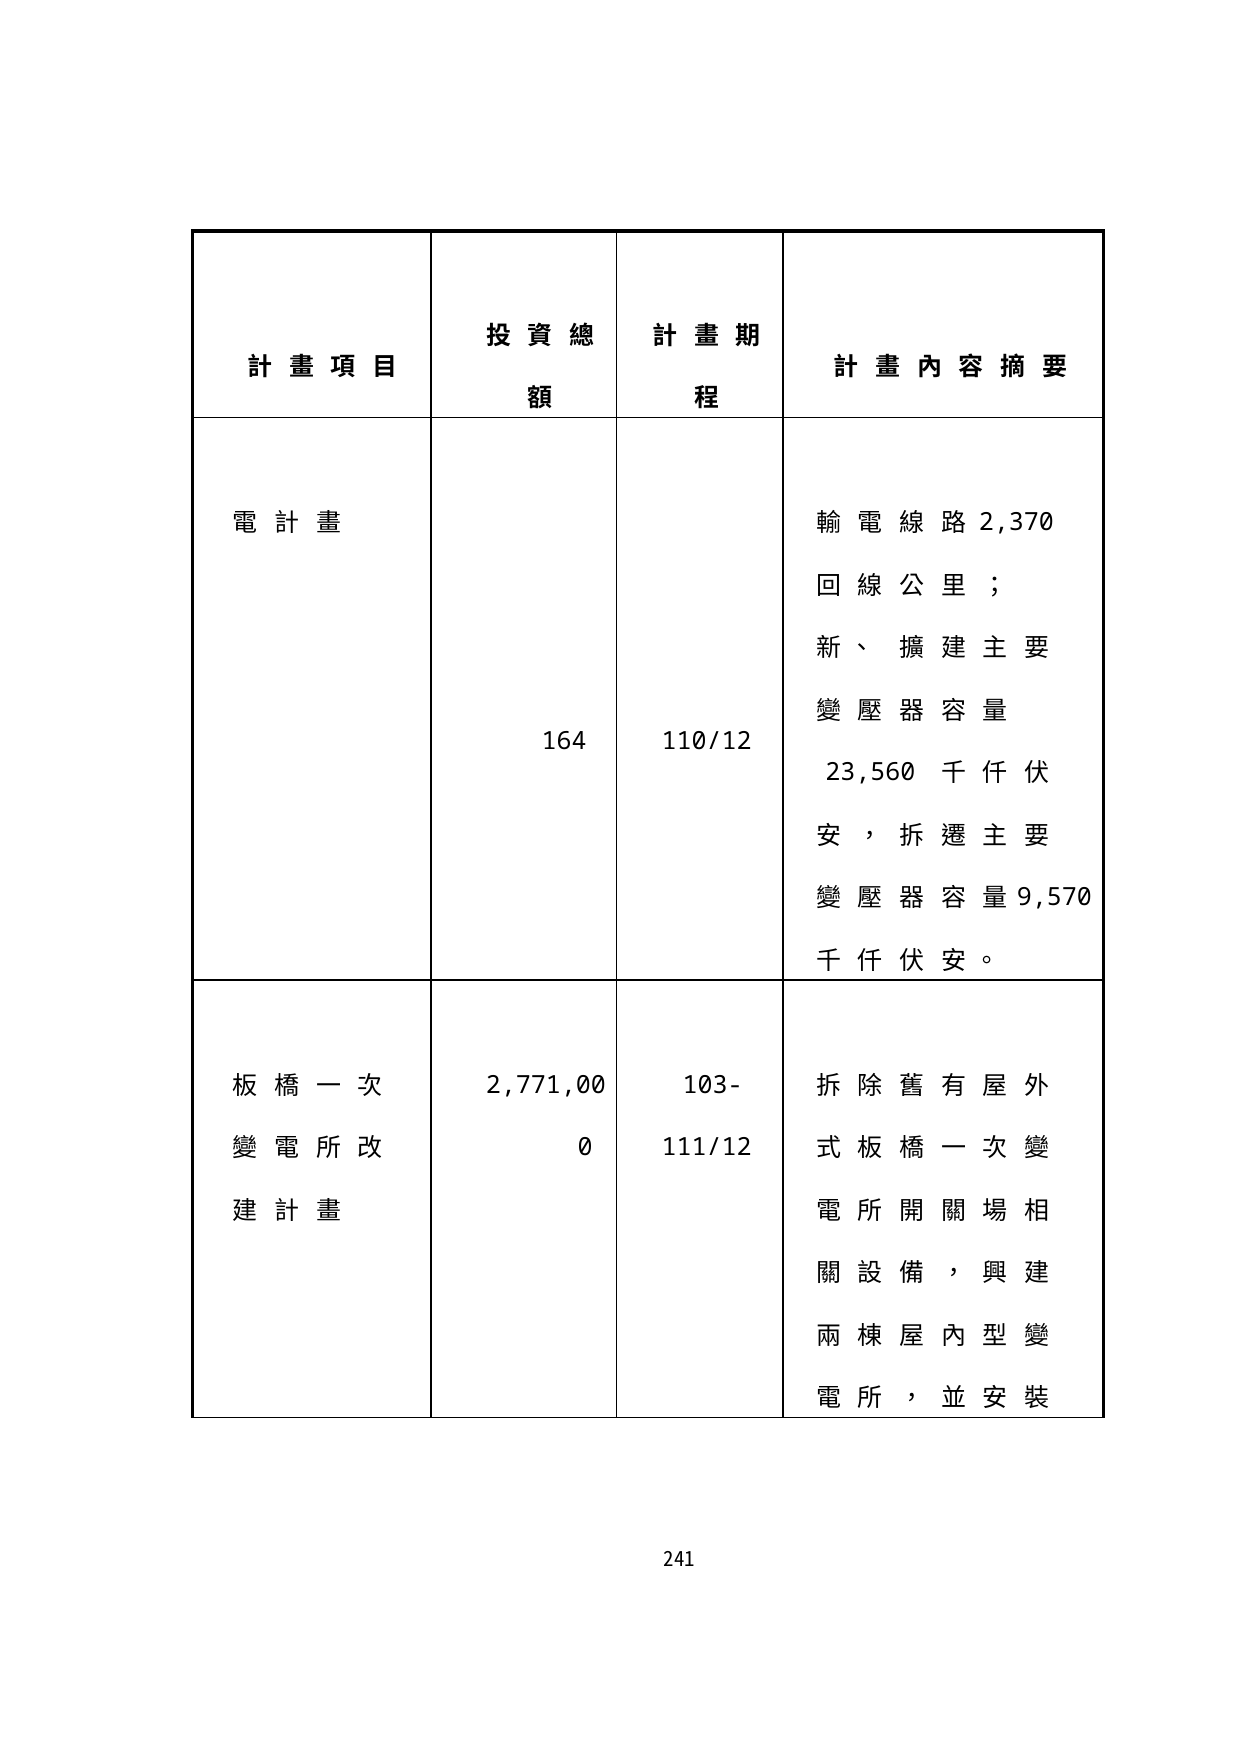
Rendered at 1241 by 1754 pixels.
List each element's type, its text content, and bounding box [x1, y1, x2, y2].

table_cell 輸電線路2,370回線公里；新、擴建主要變壓器容量23,560千仟伏安，拆遷主要變壓器容量9,570千仟伏安。 [784, 418, 1102, 979]
table_cell 2,771,000 [432, 981, 616, 1417]
table_cell 板橋一次變電所改建計畫 [194, 981, 430, 1417]
table_cell 164 [432, 418, 616, 979]
table_cell 電計畫 [194, 418, 430, 979]
table_cell 拆除舊有屋外式板橋一次變電所開關場相關設備，興建兩棟屋內型變電所，並安裝 [784, 981, 1102, 1417]
table_cell 103-111/12 [617, 981, 782, 1417]
table_header 計畫內容摘要 [784, 233, 1102, 417]
table_cell 110/12 [617, 418, 782, 979]
table_header 計畫期程 [617, 233, 782, 417]
table_header 投資總額 [432, 233, 616, 417]
table_header 計畫項目 [194, 233, 430, 417]
